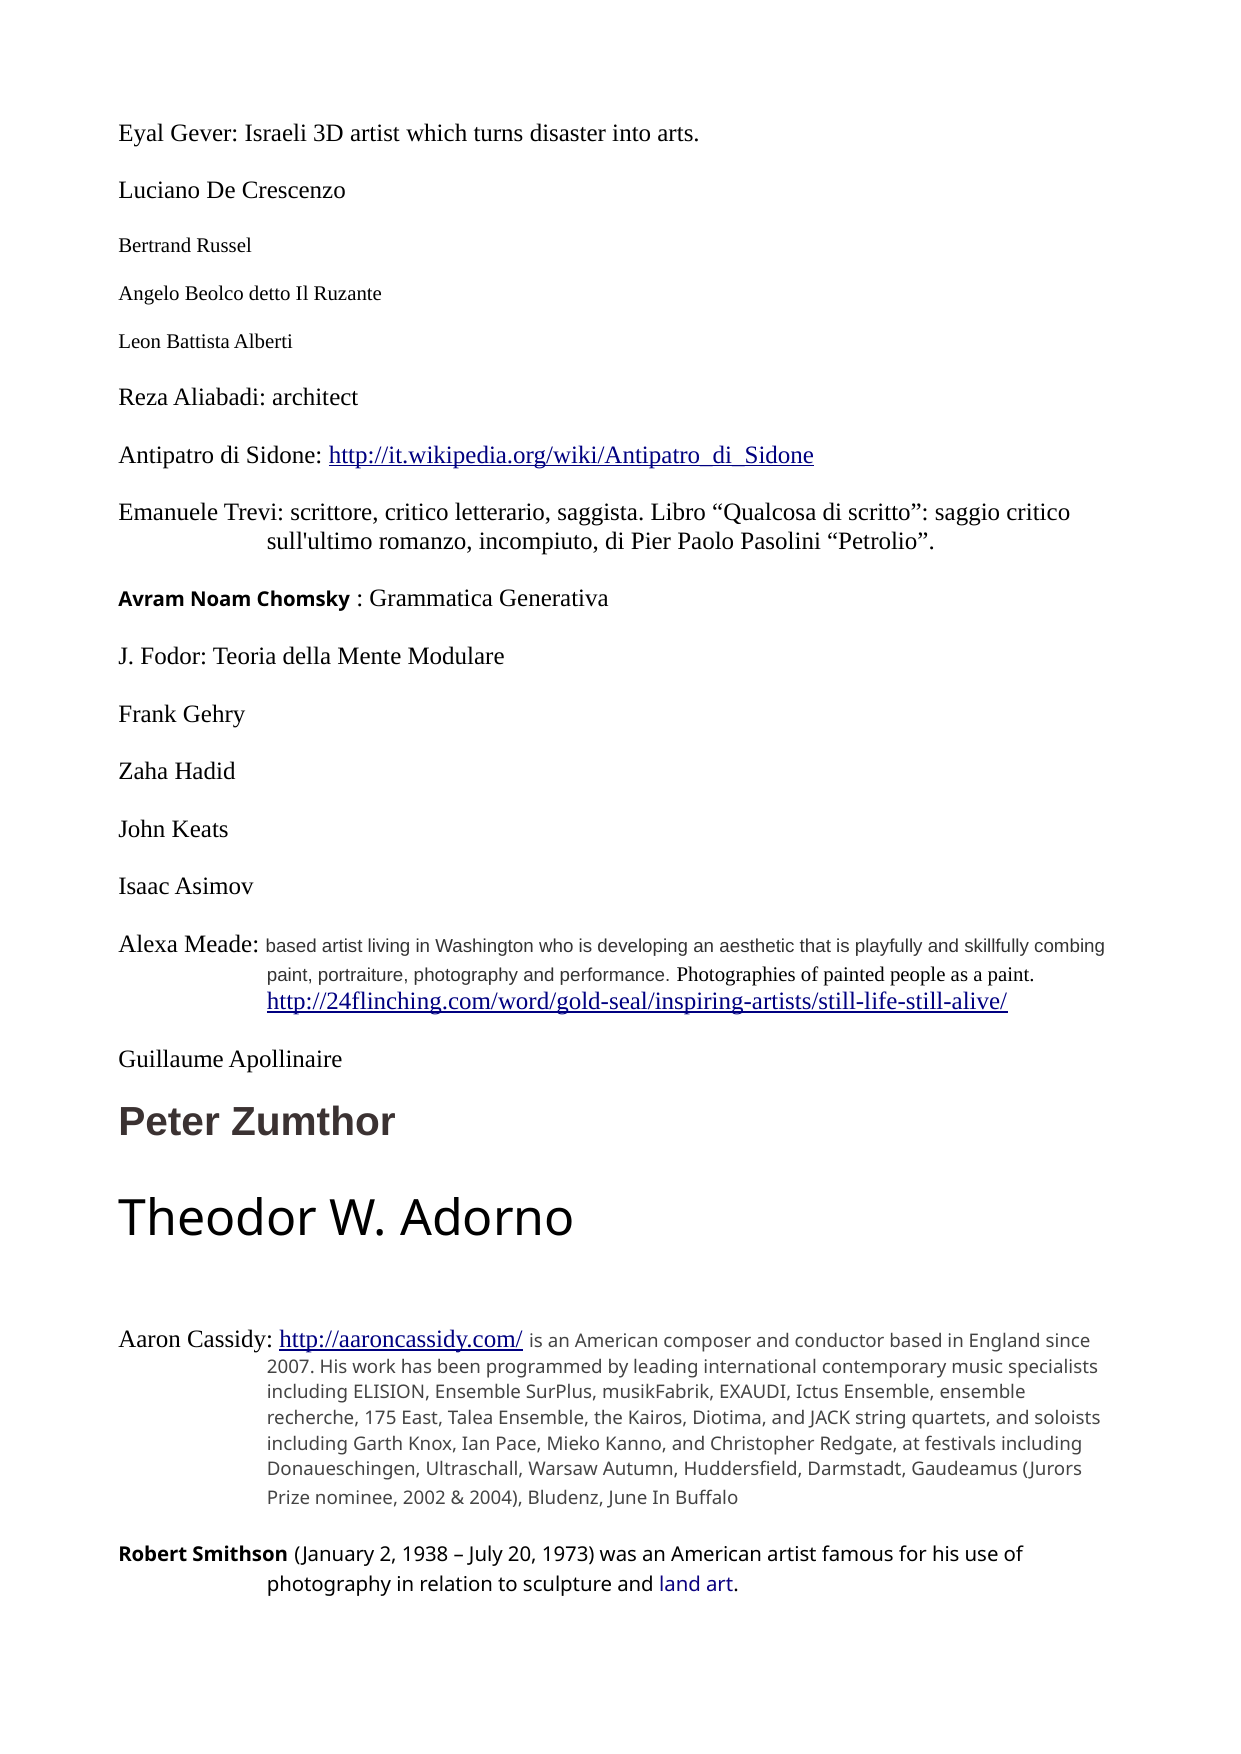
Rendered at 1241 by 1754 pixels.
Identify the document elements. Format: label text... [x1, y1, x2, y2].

text Bertrand Russel [118, 233, 1122, 257]
text Luciano De Crescenzo [118, 176, 1122, 204]
text Robert Smithson (January 2, 1938 – July 20, 1973) was an American artist famous for his use of photography in relation to sculpture and land art. [118, 1538, 1122, 1597]
text Angelo Beolco detto Il Ruzante [118, 281, 1122, 305]
text Alexa Meade: based artist living in Washington who is developing an aesthetic that is playfully and skillfully combing paint, portraiture, photography and performance. Photographies of painted people as a paint. http://24flinching.com/word/gold-seal/inspiring-artists/still-life-still-alive/ [118, 929, 1122, 1015]
text Zaha Hadid [118, 756, 1122, 785]
text Guillaume Apollinaire [118, 1044, 1122, 1073]
text Frank Gehry [118, 699, 1122, 728]
text Eyal Gever: Israeli 3D artist which turns disaster into arts. [118, 118, 1122, 147]
text Isaac Asimov [118, 871, 1122, 900]
text Avram Noam Chomsky : Grammatica Generativa [118, 583, 1122, 613]
subtitle Peter Zumthor [118, 1098, 1122, 1144]
text J. Fodor: Teoria della Mente Modulare [118, 641, 1122, 670]
text John Keats [118, 814, 1122, 843]
text Aaron Cassidy: http://aaroncassidy.com/ is an American composer and conductor based in England since 2007. His work has been programmed by leading international contemporary music specialists including ELISION, Ensemble SurPlus, musikFabrik, EXAUDI, Ictus Ensemble, ensemble recherche, 175 East, Talea Ensemble, the Kairos, Diotima, and JACK string quartets, and soloists including Garth Knox, Ian Pace, Mieko Kanno, and Christopher Redgate, at festivals including Donaueschingen, Ultraschall, Warsaw Autumn, Huddersfield, Darmstadt, Gaudeamus (Jurors Prize nominee, 2002 & 2004), Bludenz, June In Buffalo [118, 1324, 1122, 1510]
text Emanuele Trevi: scrittore, critico letterario, saggista. Libro “Qualcosa di scritto”: saggio critico sull'ultimo romanzo, incompiuto, di Pier Paolo Pasolini “Petrolio”. [118, 497, 1122, 555]
subtitle Theodor W. Adorno [118, 1182, 1122, 1250]
text Antipatro di Sidone: http://it.wikipedia.org/wiki/Antipatro_di_Sidone [118, 440, 1122, 468]
text Reza Aliabadi: architect [118, 382, 1122, 411]
text Leon Battista Alberti [118, 329, 1122, 353]
